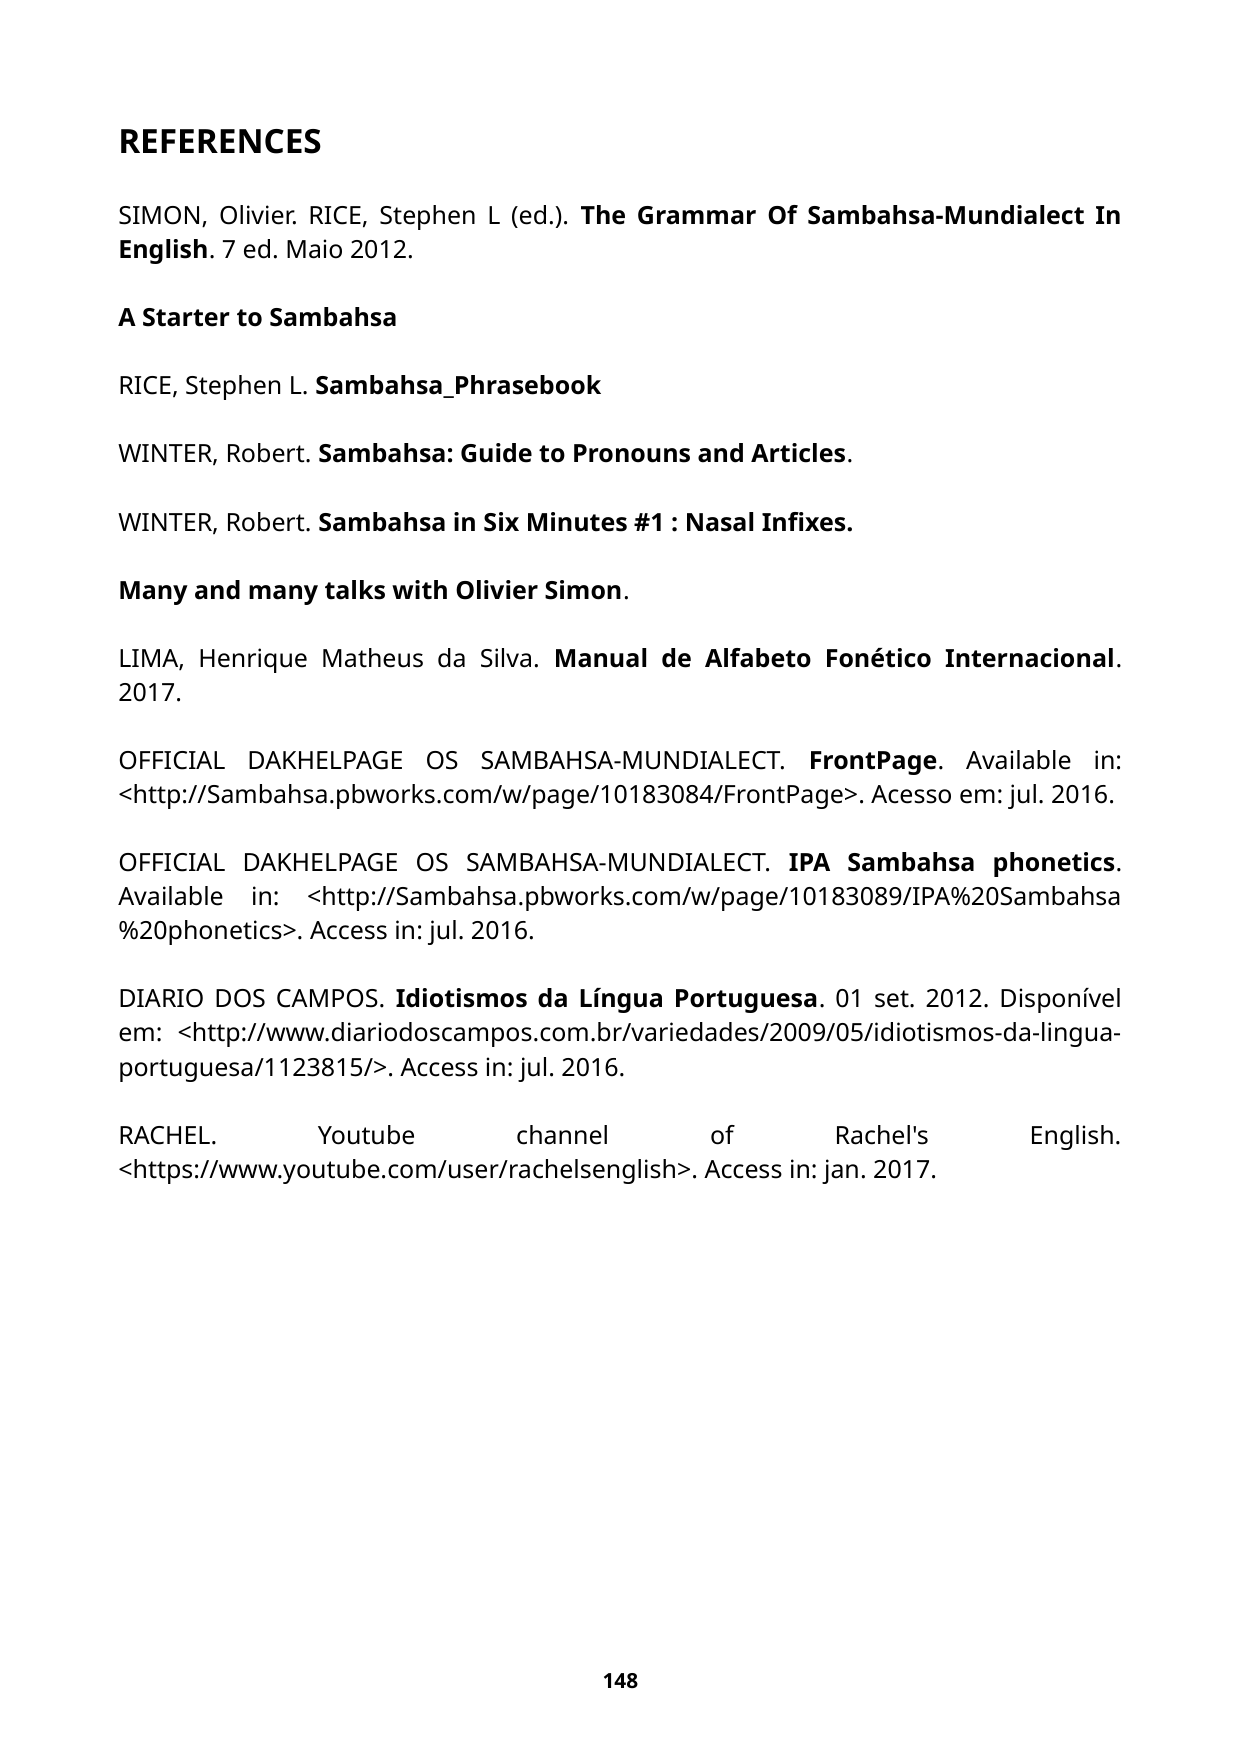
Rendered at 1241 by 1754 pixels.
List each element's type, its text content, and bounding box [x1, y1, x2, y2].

text LIMA, Henrique Matheus da Silva. Manual de Alfabeto Fonético Internacional. 2017. [118, 640, 1122, 708]
text OFFICIAL DAKHELPAGE OS SAMBAHSA-MUNDIALECT. IPA Sambahsa phonetics. Available in: <http://Sambahsa.pbworks.com/w/page/10183089/IPA%20Sambahsa%20phonetics>. Access in: jul. 2016. [118, 845, 1122, 947]
text RICE, Stephen L. Sambahsa_Phrasebook [118, 368, 1122, 402]
text OFFICIAL DAKHELPAGE OS SAMBAHSA-MUNDIALECT. FrontPage. Available in: <http://Sambahsa.pbworks.com/w/page/10183084/FrontPage>. Acesso em: jul. 2016. [118, 743, 1122, 811]
text WINTER, Robert. Sambahsa in Six Minutes #1 : Nasal Infixes. [118, 504, 1122, 538]
text A Starter to Sambahsa [118, 300, 1122, 334]
text DIARIO DOS CAMPOS. Idiotismos da Língua Portuguesa. 01 set. 2012. Disponível em: <http://www.diariodoscampos.com.br/variedades/2009/05/idiotismos-da-lingua-portuguesa/1123815/>. Access in: jul. 2016. [118, 981, 1122, 1083]
text SIMON, Olivier. RICE, Stephen L (ed.). The Grammar Of Sambahsa-Mundialect In English. 7 ed. Maio 2012. [118, 198, 1122, 266]
text RACHEL. Youtube channel of Rachel's English. <https://www.youtube.com/user/rachelsenglish>. Access in: jan. 2017. [118, 1117, 1122, 1185]
text WINTER, Robert. Sambahsa: Guide to Pronouns and Articles. [118, 436, 1122, 470]
text Many and many talks with Olivier Simon. [118, 572, 1122, 606]
subtitle REFERENCES [118, 118, 1122, 163]
